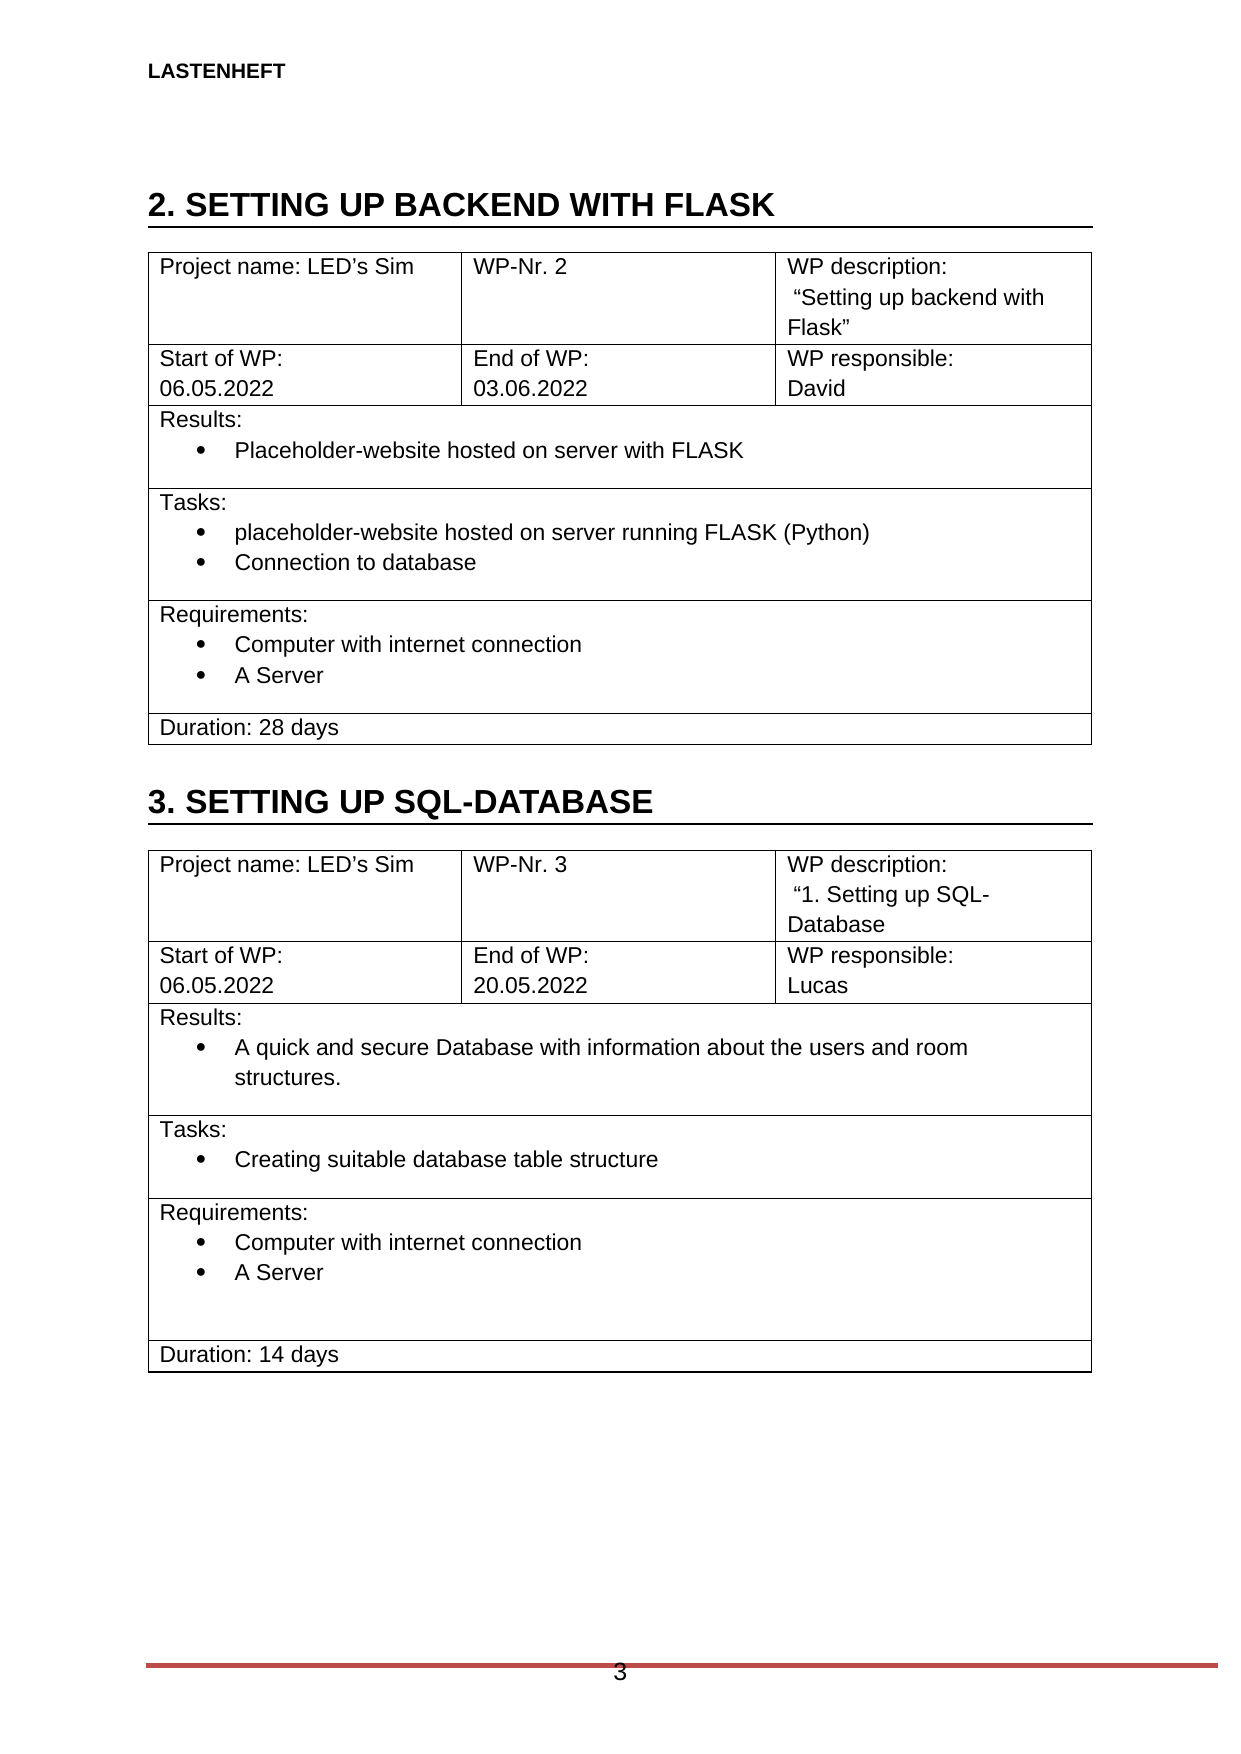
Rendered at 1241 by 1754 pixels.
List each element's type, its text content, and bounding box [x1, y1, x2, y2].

table_header WP description: “1. Setting up SQL-Database [776, 851, 1091, 941]
table_cell WP responsible: David [776, 345, 1091, 405]
table_header WP-Nr. 2 [462, 253, 775, 344]
table_cell Duration: 28 days [149, 714, 462, 744]
table_cell Duration: 14 days [149, 1341, 462, 1371]
table_cell Results: A quick and secure Database with information about the users and room structures. [149, 1004, 1091, 1115]
table_header Project name: LED’s Sim [149, 851, 461, 941]
table_cell Tasks: placeholder-website hosted on server running FLASK (Python) Connection to database [149, 489, 1091, 600]
subtitle Setting up SQL-database [148, 782, 1093, 823]
table_header WP-Nr. 3 [462, 851, 775, 941]
table_cell End of WP: 20.05.2022 [462, 942, 775, 1003]
table_cell WP responsible: Lucas [776, 942, 1091, 1003]
table_cell Requirements: Computer with internet connection A Server [149, 601, 1091, 713]
table_cell Start of WP: 06.05.2022 [149, 345, 461, 405]
table_cell Requirements: Computer with internet connection A Server [149, 1199, 1091, 1340]
table_header Project name: LED’s Sim [149, 253, 461, 344]
table_cell End of WP: 03.06.2022 [462, 345, 775, 405]
table_cell [462, 714, 1091, 744]
subtitle Setting up backend with FLASK [148, 185, 1093, 226]
table_header WP description: “Setting up backend with Flask” [776, 253, 1091, 344]
table_cell Tasks: Creating suitable database table structure [149, 1116, 1091, 1197]
table_cell Start of WP: 06.05.2022 [149, 942, 461, 1003]
table_cell Results: Placeholder-website hosted on server with FLASK [149, 406, 1091, 488]
table_cell [462, 1341, 1091, 1371]
